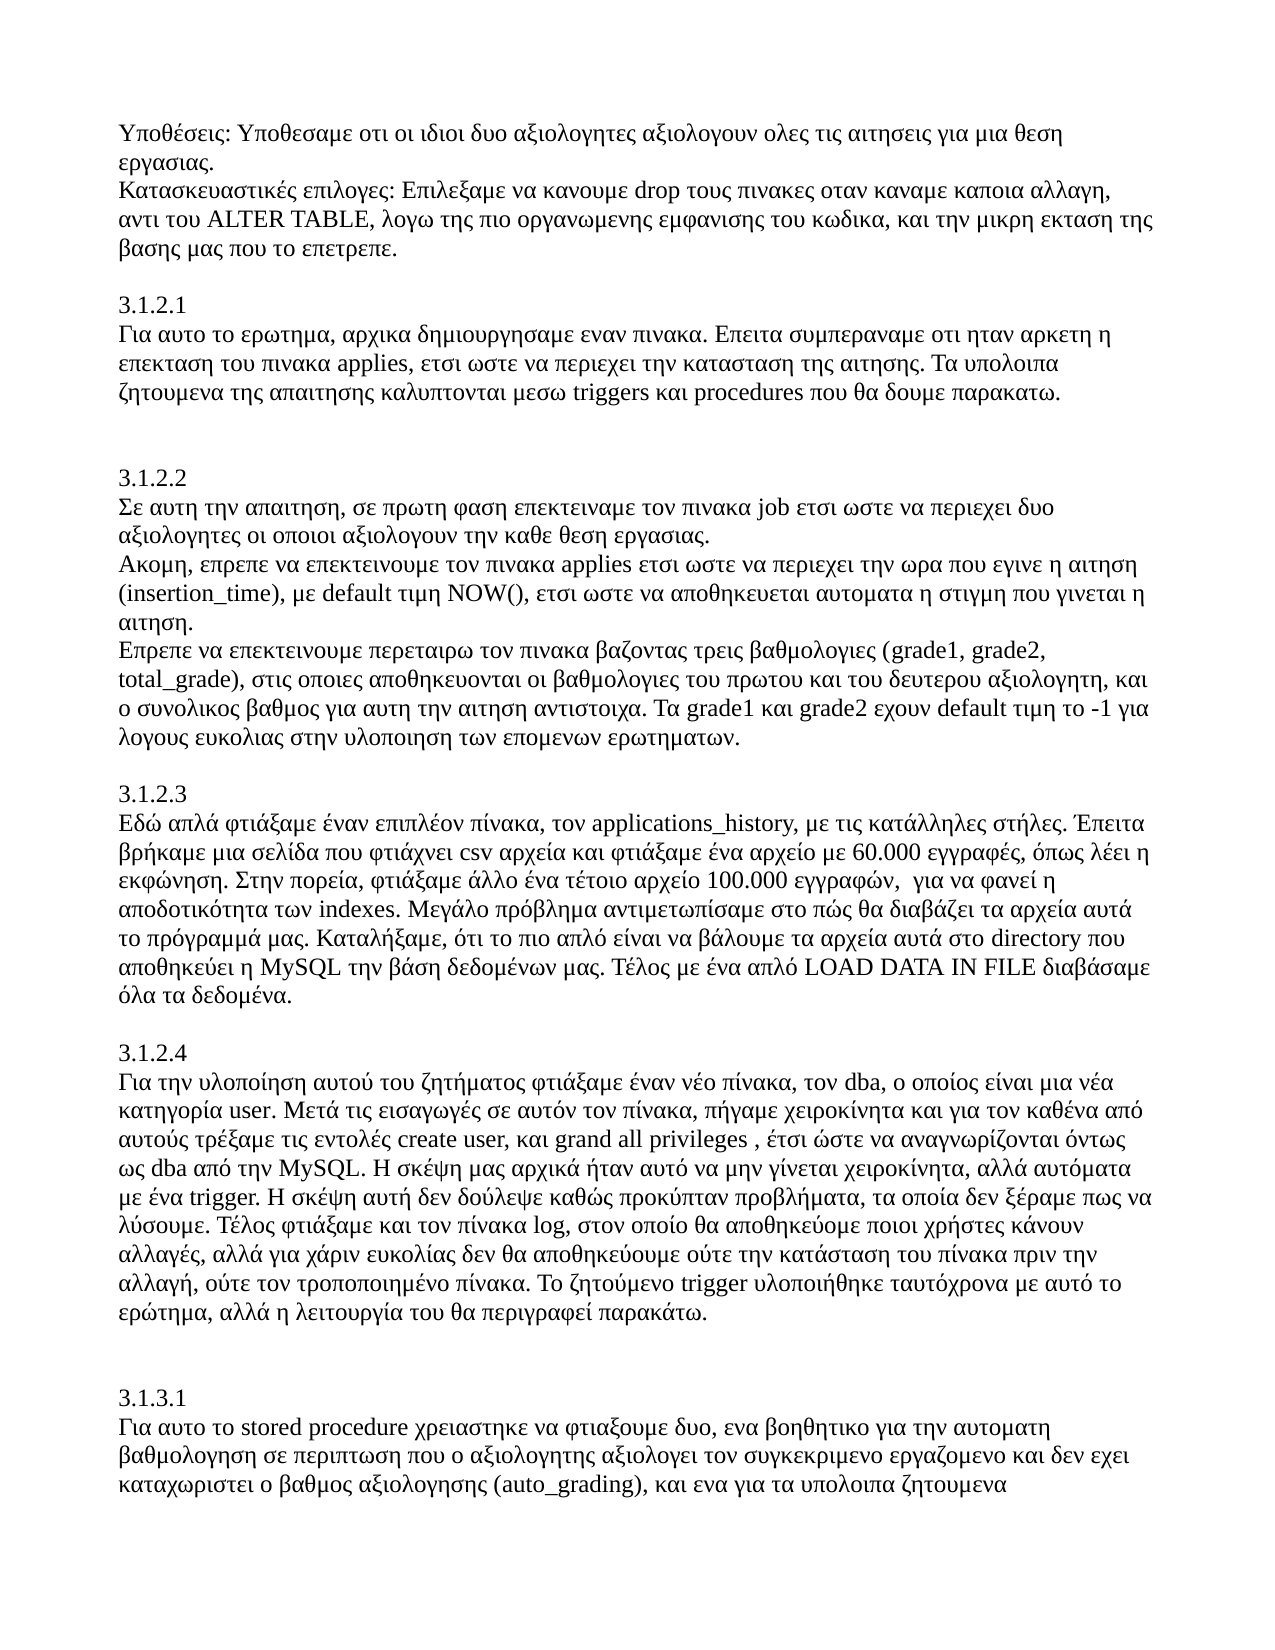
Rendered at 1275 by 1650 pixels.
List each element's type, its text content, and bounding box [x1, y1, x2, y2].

text Για αυτο το stored procedure χρειαστηκε να φτιαξουμε δυο, ενα βοηθητικο για την αυτοματη βαθμολογηση σε περιπτωση που ο αξιολογητης αξιολογει τον συγκεκριμενο εργαζομενο και δεν εχει καταχωριστει ο βαθμος αξιολογησης (auto_grading), και ενα για τα υπολοιπα ζητουμενα [118, 1412, 1157, 1498]
text Για την υλοποίηση αυτού του ζητήματος φτιάξαμε έναν νέο πίνακα, τον dba, ο οποίος είναι μια νέα κατηγορία user. Μετά τις εισαγωγές σε αυτόν τον πίνακα, πήγαμε χειροκίνητα και για τον καθένα από αυτούς τρέξαμε τις εντολές create user, και grand all privileges , έτσι ώστε να αναγνωρίζονται όντως ως dba από την MySQL. Η σκέψη μας αρχικά ήταν αυτό να μην γίνεται χειροκίνητα, αλλά αυτόματα με ένα trigger. Η σκέψη αυτή δεν δούλεψε καθώς προκύπταν προβλήματα, τα οποία δεν ξέραμε πως να λύσουμε. Τέλος φτιάξαμε και τον πίνακα log, στον οποίο θα αποθηκεύομε ποιοι χρήστες κάνουν αλλαγές, αλλά για χάριν ευκολίας δεν θα αποθηκεύουμε ούτε την κατάσταση του πίνακα πριν την αλλαγή, ούτε τον τροποποιημένο πίνακα. Το ζητούμενο trigger υλοποιήθηκε ταυτόχρονα με αυτό το ερώτημα, αλλά η λειτουργία του θα περιγραφεί παρακάτω. [118, 1067, 1157, 1326]
text 3.1.3.1 [118, 1383, 1157, 1412]
text 3.1.2.4 [118, 1038, 1157, 1067]
text Ακομη, επρεπε να επεκτεινουμε τον πινακα applies ετσι ωστε να περιεχει την ωρα που εγινε η αιτηση (insertion_time), με default τιμη NOW(), ετσι ωστε να αποθηκευεται αυτοματα η στιγμη που γινεται η αιτηση. [118, 549, 1157, 636]
text 3.1.2.3 [118, 779, 1157, 808]
text Εδώ απλά φτιάξαμε έναν επιπλέον πίνακα, τον applications_history, με τις κατάλληλες στήλες. Έπειτα βρήκαμε μια σελίδα που φτιάχνει csv αρχεία και φτιάξαμε ένα αρχείο με 60.000 εγγραφές, όπως λέει η εκφώνηση. Στην πορεία, φτιάξαμε άλλο ένα τέτοιο αρχείο 100.000 εγγραφών, για να φανεί η αποδοτικότητα των indexes. Μεγάλο πρόβλημα αντιμετωπίσαμε στο πώς θα διαβάζει τα αρχεία αυτά το πρόγραμμά μας. Καταλήξαμε, ότι το πιο απλό είναι να βάλουμε τα αρχεία αυτά στο directory που αποθηκεύει η MySQL την βάση δεδομένων μας. Τέλος με ένα απλό LOAD DATA IN FILE διαβάσαμε όλα τα δεδομένα. [118, 808, 1157, 1009]
text Υποθέσεις: Υποθεσαμε οτι οι ιδιοι δυο αξιολογητες αξιολογουν ολες τις αιτησεις για μια θεση εργασιας. [118, 118, 1157, 176]
text Κατασκευαστικές επιλογες: Επιλεξαμε να κανουμε drop τους πινακες οταν καναμε καποια αλλαγη, αντι του ALTER TABLE, λογω της πιο οργανωμενης εμφανισης του κωδικα, και την μικρη εκταση της βασης μας που το επετρεπε. [118, 176, 1157, 262]
text Για αυτο το ερωτημα, αρχικα δημιουργησαμε εναν πινακα. Επειτα συμπεραναμε οτι ηταν αρκετη η επεκταση του πινακα applies, ετσι ωστε να περιεχει την κατασταση της αιτησης. Τα υπολοιπα ζητουμενα της απαιτησης καλυπτονται μεσω triggers και procedures που θα δουμε παρακατω. [118, 319, 1157, 434]
text 3.1.2.2 [118, 434, 1157, 492]
text Σε αυτη την απαιτηση, σε πρωτη φαση επεκτειναμε τον πινακα job ετσι ωστε να περιεχει δυο αξιολογητες οι οποιοι αξιολογουν την καθε θεση εργασιας. [118, 492, 1157, 549]
text 3.1.2.1 [118, 291, 1157, 319]
text Επρεπε να επεκτεινουμε περεταιρω τον πινακα βαζοντας τρεις βαθμολογιες (grade1, grade2, total_grade), στις οποιες αποθηκευονται οι βαθμολογιες του πρωτου και του δευτερου αξιολογητη, και ο συνολικος βαθμος για αυτη την αιτηση αντιστοιχα. Τα grade1 και grade2 εχουν default τιμη το -1 για λογους ευκολιας στην υλοποιηση των επομενων ερωτηματων. [118, 636, 1157, 751]
